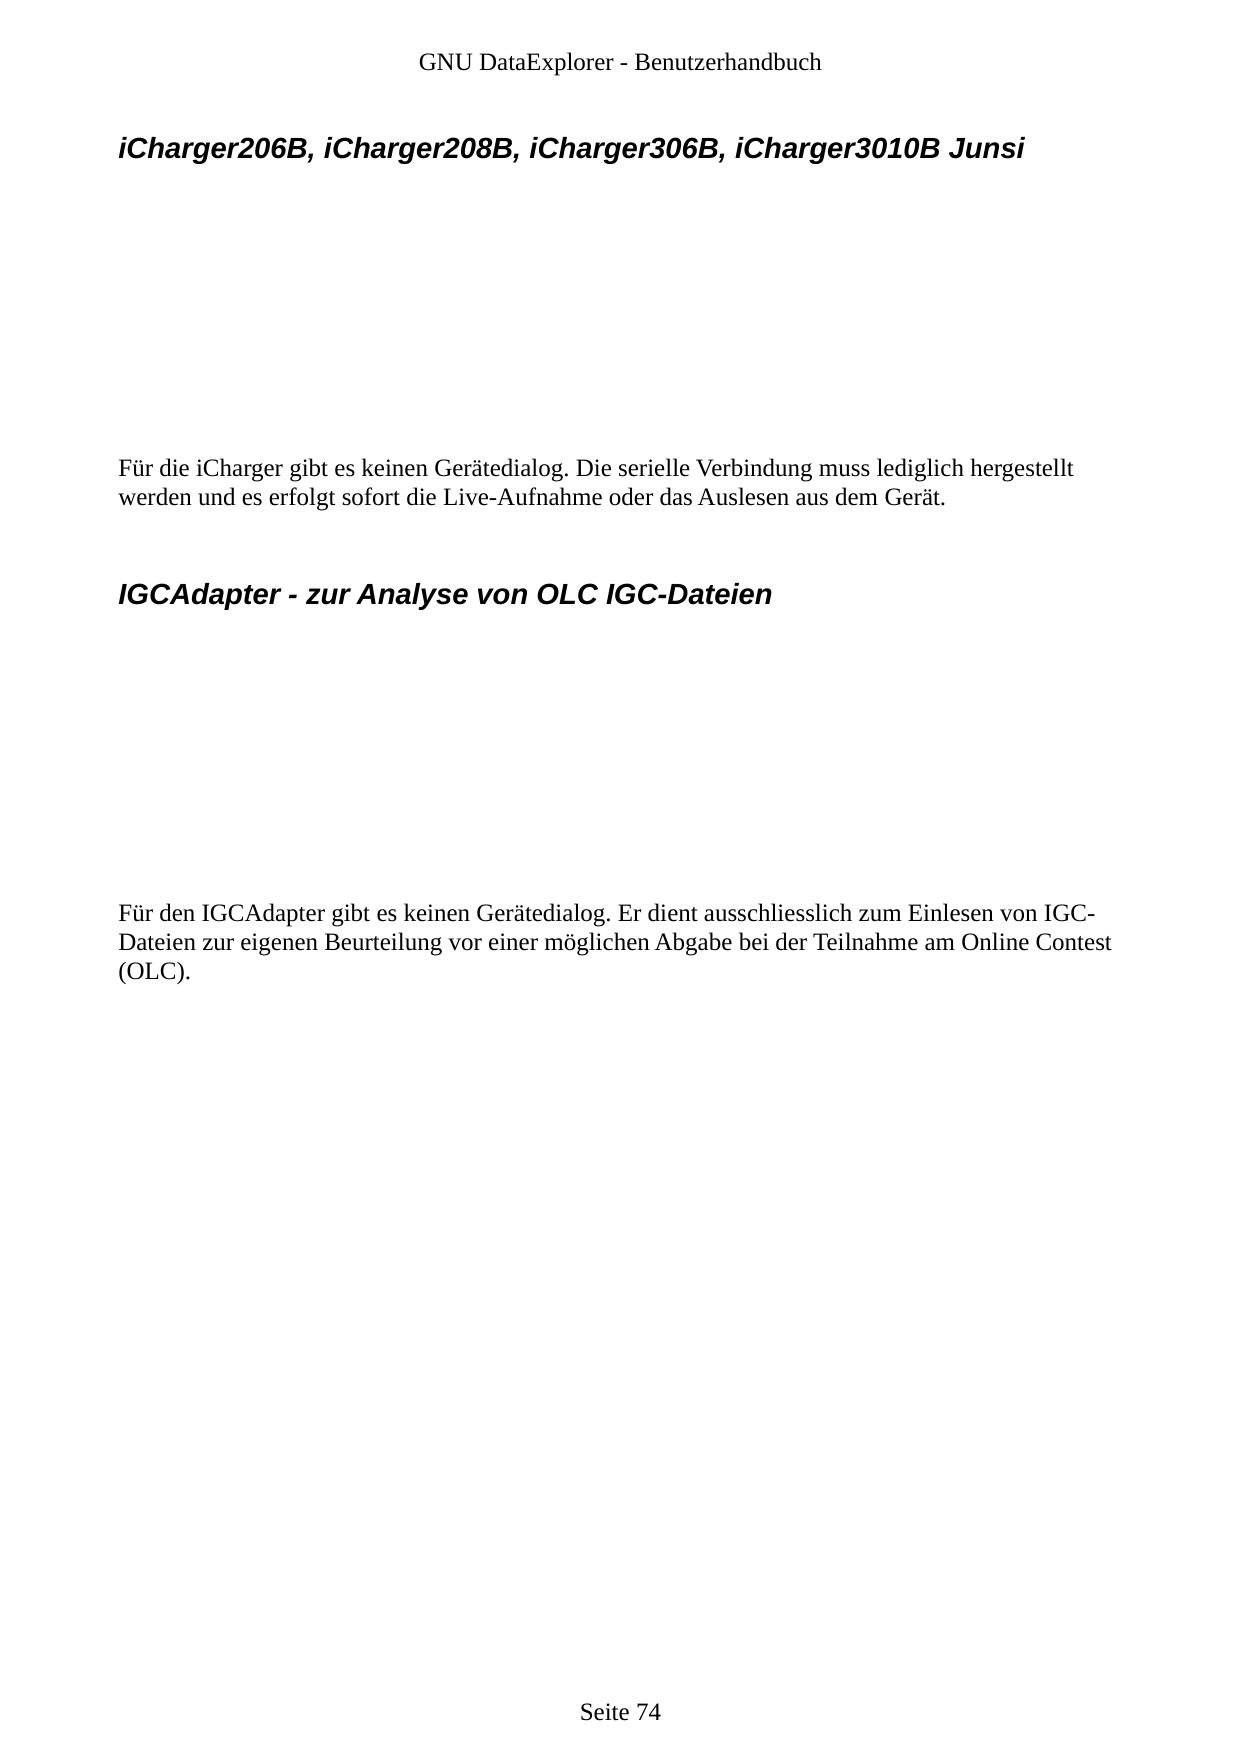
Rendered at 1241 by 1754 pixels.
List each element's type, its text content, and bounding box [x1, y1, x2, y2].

text Für die iCharger gibt es keinen Gerätedialog. Die serielle Verbindung muss lediglich hergestellt werden und es erfolgt sofort die Live-Aufnahme oder das Auslesen aus dem Gerät. [118, 453, 1122, 511]
text Für den IGCAdapter gibt es keinen Gerätedialog. Er dient ausschliesslich zum Einlesen von IGC-Dateien zur eigenen Beurteilung vor einer möglichen Abgabe bei der Teilnahme am Online Contest (OLC). [118, 898, 1122, 985]
subtitle iCharger206B, iCharger208B, iCharger306B, iCharger3010B Junsi [118, 131, 1122, 165]
subtitle IGCAdapter - zur Analyse von OLC IGC-Dateien [118, 577, 1122, 610]
